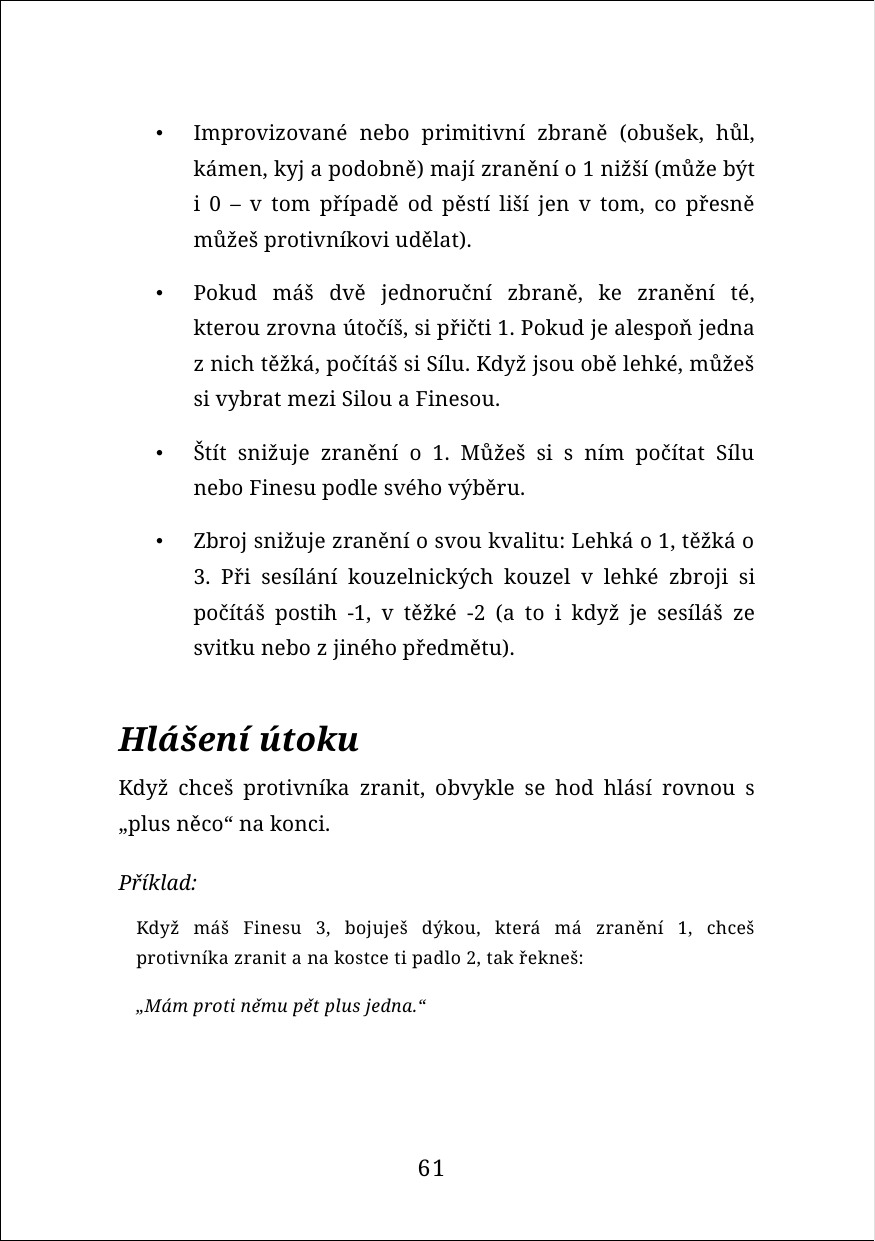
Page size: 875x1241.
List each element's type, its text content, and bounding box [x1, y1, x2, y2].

list Zbroj snižuje zranění o svou kvalitu: Lehká o 1, těžká o 3. Při sesílání kouzelnických kouzel v lehké zbroji si počítáš postih -1, v těžké -2 (a to i když je sesíláš ze svitku nebo z jiného předmětu). [156, 527, 756, 662]
text „Mám proti němu pět plus jedna.“ [136, 993, 756, 1017]
text Když chceš protivníka zranit, obvykle se hod hlásí rovnou s „plus něco“ na konci. [118, 773, 756, 837]
list Štít snižuje zranění o 1. Můžeš si s ním počítat Sílu nebo Finesu podle svého výběru. [156, 438, 756, 502]
text Příklad: [118, 868, 756, 896]
list Pokud máš dvě jednoruční zbraně, ke zranění té, kterou zrovna útočíš, si přičti 1. Pokud je alespoň jedna z nich těžká, počítáš si Sílu. Když jsou obě lehké, můžeš si vybrat mezi Silou a Finesou. [156, 278, 756, 413]
subtitle Hlášení útoku [118, 716, 756, 761]
list Improvizované nebo primitivní zbraně (obušek, hůl, kámen, kyj a podobně) mají zranění o 1 nižší (může být i 0 – v tom případě od pěstí liší jen v tom, co přesně můžeš protivníkovi udělat). [156, 118, 756, 253]
text Když máš Finesu 3, bojuješ dýkou, která má zranění 1, chceš protivníka zranit a na kostce ti padlo 2, tak řekneš: [136, 915, 756, 969]
